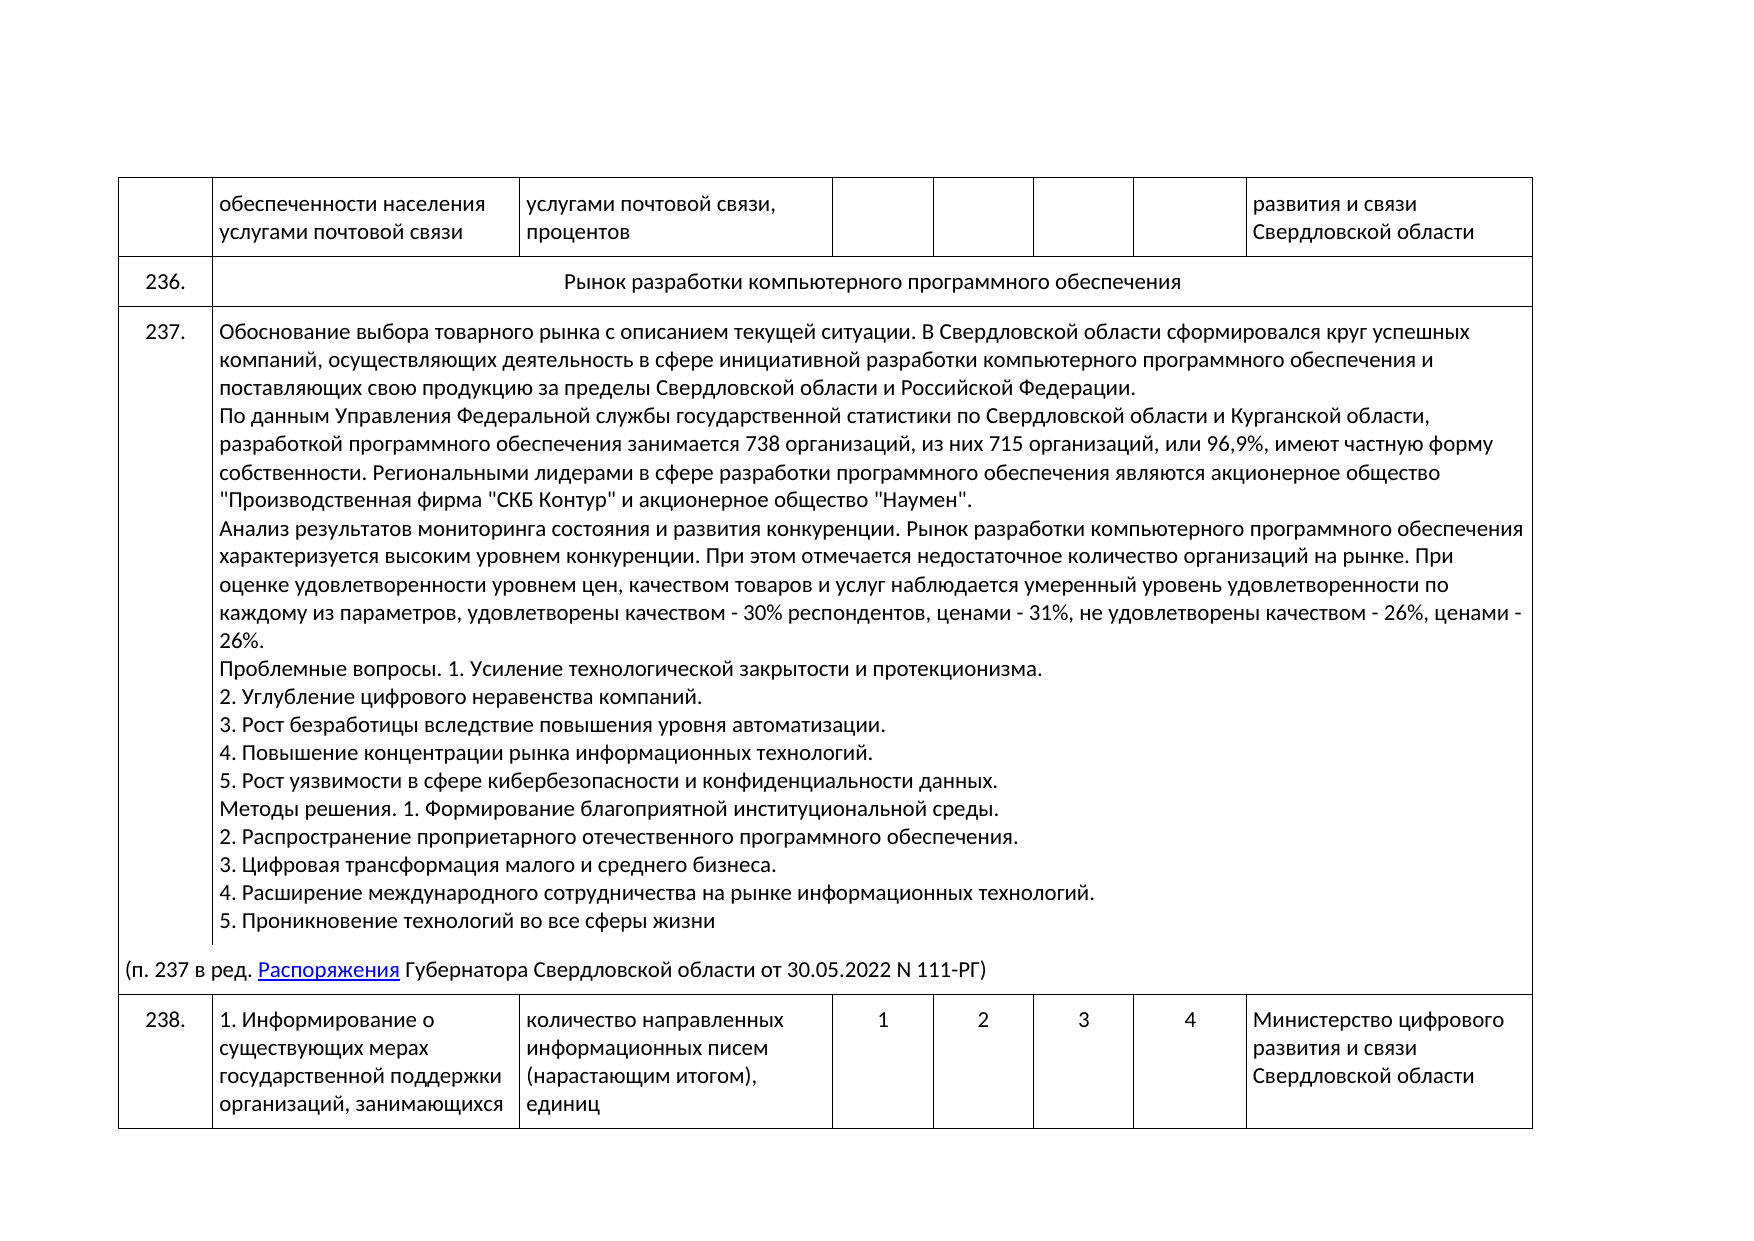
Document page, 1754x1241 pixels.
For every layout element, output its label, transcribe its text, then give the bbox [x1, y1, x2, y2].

table_cell [1034, 178, 1133, 256]
table_cell Обоснование выбора товарного рынка с описанием текущей ситуации. В Свердловской области сформировался круг успешных компаний, осуществляющих деятельность в сфере инициативной разработки компьютерного программного обеспечения и поставляющих свою продукцию за пределы Свердловской области и Российской Федерации. По данным Управления Федеральной службы государственной статистики по Свердловской области и Курганской области, разработкой программного обеспечения занимается 738 организаций, из них 715 организаций, или 96,9%, имеют частную форму собственности. Региональными лидерами в сфере разработки программного обеспечения являются акционерное общество "Производственная фирма "СКБ Контур" и акционерное общество "Наумен". Анализ результатов мониторинга состояния и развития конкуренции. Рынок разработки компьютерного программного обеспечения характеризуется высоким уровнем конкуренции. При этом отмечается недостаточное количество организаций на рынке. При оценке удовлетворенности уровнем цен, качеством товаров и услуг наблюдается умеренный уровень удовлетворенности по каждому из параметров, удовлетворены качеством - 30% респондентов, ценами - 31%, не удовлетворены качеством - 26%, ценами - 26%. Проблемные вопросы. 1. Усиление технологической закрытости и протекционизма. 2. Углубление цифрового неравенства компаний. 3. Рост безработицы вследствие повышения уровня автоматизации. 4. Повышение концентрации рынка информационных технологий. 5. Рост уязвимости в сфере кибербезопасности и конфиденциальности данных. Методы решения. 1. Формирование благоприятной институциональной среды. 2. Распространение проприетарного отечественного программного обеспечения. 3. Цифровая трансформация малого и среднего бизнеса. 4. Расширение международного сотрудничества на рынке информационных технологий. 5. Проникновение технологий во все сферы жизни [213, 307, 1532, 944]
table_cell 1. Информирование о существующих мерах государственной поддержки организаций, занимающихся [213, 995, 519, 1128]
table_cell развития и связи Свердловской области [1247, 178, 1532, 256]
table_cell (п. 237 в ред. Распоряжения Губернатора Свердловской области от 30.05.2022 N 111-РГ) [119, 945, 1532, 994]
table_cell 238. [119, 995, 212, 1128]
table_cell [119, 178, 212, 256]
table_cell 3 [1034, 995, 1133, 1128]
table_cell [1134, 178, 1246, 256]
table_cell [833, 178, 933, 256]
table_cell Министерство цифрового развития и связи Свердловской области [1247, 995, 1532, 1128]
table_cell обеспеченности населения услугами почтовой связи [213, 178, 519, 256]
table_cell 237. [119, 307, 212, 944]
table_cell 4 [1134, 995, 1246, 1128]
table_cell Рынок разработки компьютерного программного обеспечения [213, 257, 1532, 306]
table_cell количество направленных информационных писем (нарастающим итогом), единиц [520, 995, 832, 1128]
table_cell 1 [833, 995, 933, 1128]
table_cell [934, 178, 1033, 256]
table_cell 236. [119, 257, 212, 306]
table_cell услугами почтовой связи, процентов [520, 178, 832, 256]
table_cell 2 [934, 995, 1033, 1128]
